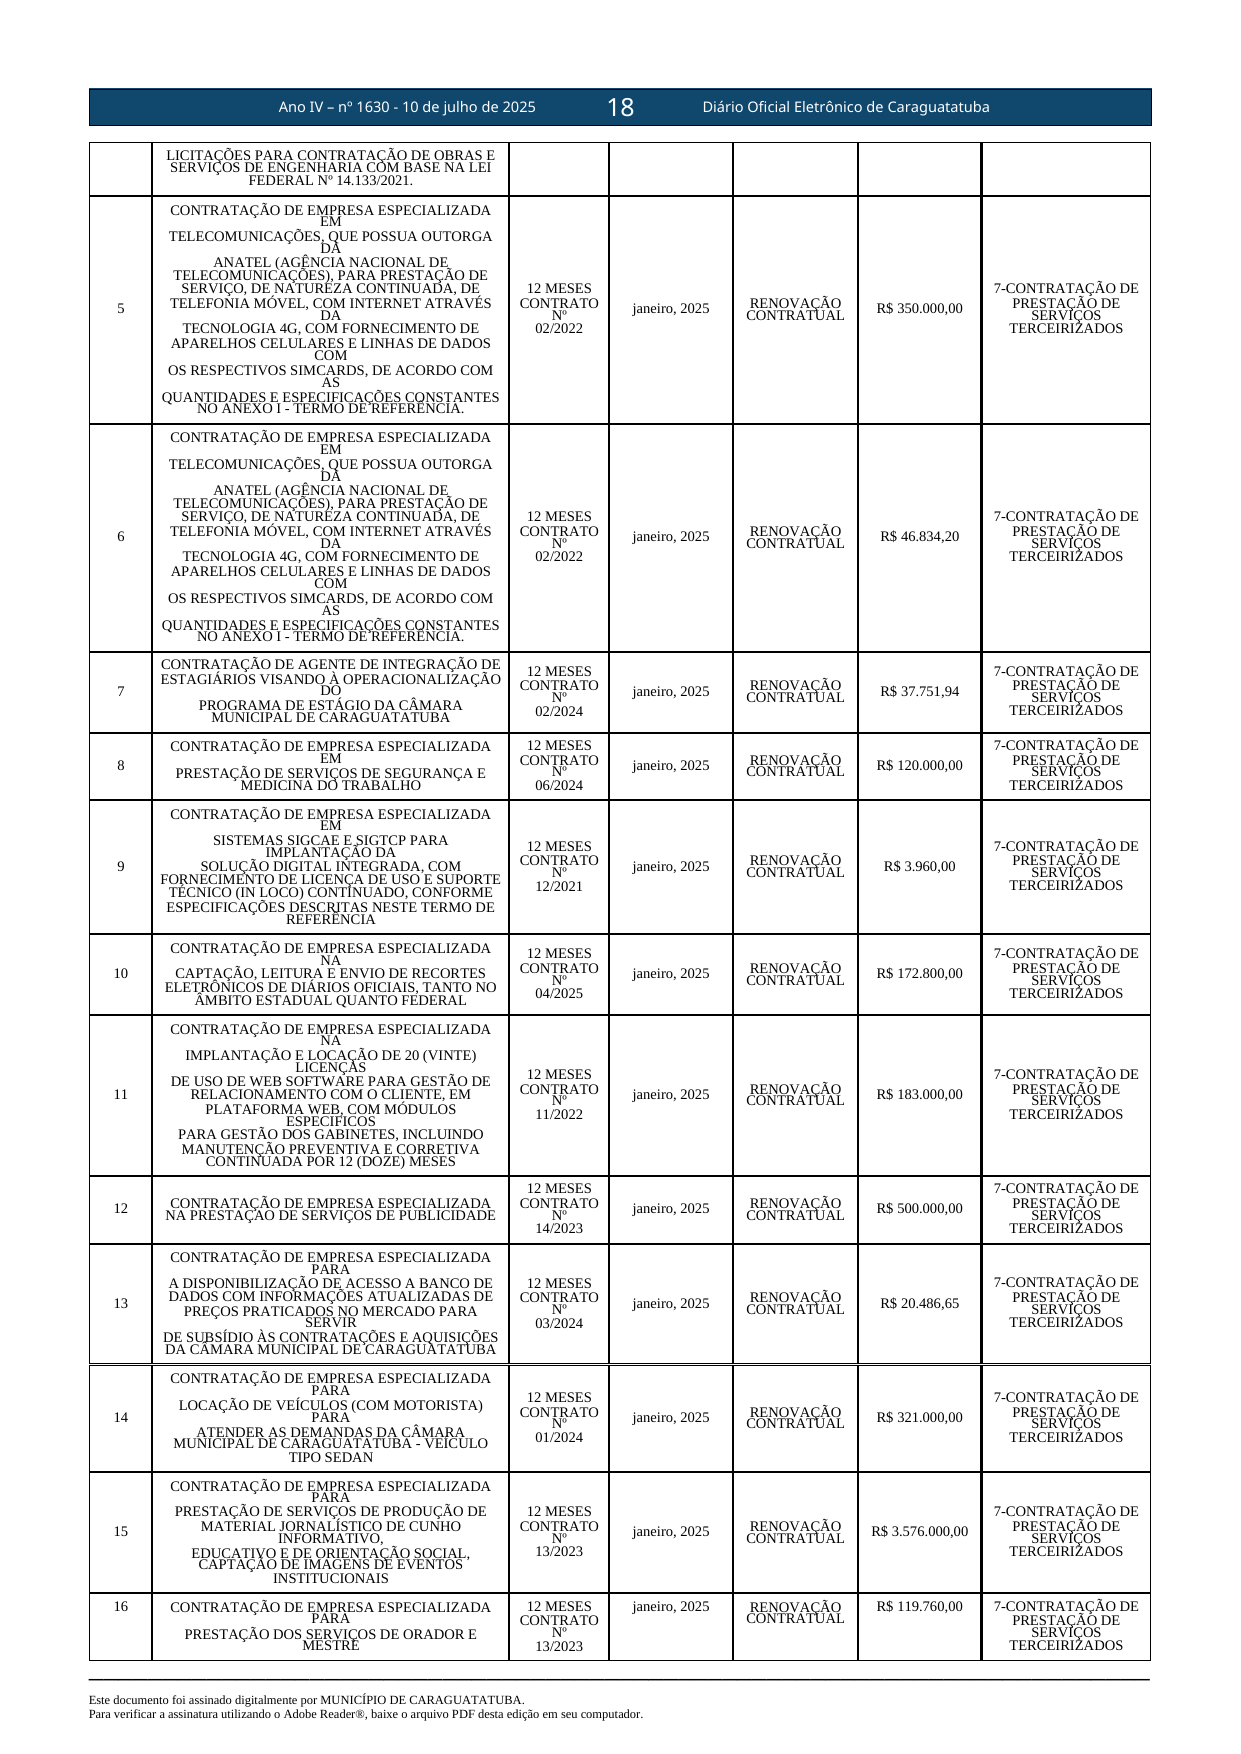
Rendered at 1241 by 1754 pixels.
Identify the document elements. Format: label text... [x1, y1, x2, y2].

table_cell CONTRATAÇÃO DE EMPRESA ESPECIALIZADA PARA PRESTAÇÃO DOS SERVIÇOS DE ORADOR E MESTRE [153, 1594, 508, 1660]
table_cell 6 [90, 425, 151, 651]
table_cell 7-CONTRATAÇÃO DE PRESTAÇÃO DE SERVIÇOS TERCEIRIZADOS [983, 197, 1150, 423]
table_cell janeiro, 2025 [610, 1245, 732, 1363]
table_cell R$ 46.834,20 [859, 425, 980, 651]
table_cell janeiro, 2025 [610, 425, 732, 651]
table_cell 16 [90, 1594, 151, 1660]
table_cell RENOVAÇÃO CONTRATUAL [734, 197, 857, 423]
table_cell CONTRATAÇÃO DE EMPRESA ESPECIALIZADA EM PRESTAÇÃO DE SERVIÇOS DE SEGURANÇA E MEDICINA DO TRABALHO [153, 734, 508, 799]
table_cell janeiro, 2025 [610, 1177, 732, 1243]
table_cell janeiro, 2025 [610, 801, 732, 933]
table_cell CONTRATAÇÃO DE EMPRESA ESPECIALIZADA PARA PRESTAÇÃO DE SERVIÇOS DE PRODUÇÃO DE MATERIAL JORNALÍSTICO DE CUNHO INFORMATIVO, EDUCATIVO E DE ORIENTAÇÃO SOCIAL, CAPTAÇÃO DE IMAGENS DE EVENTOS INSTITUCIONAIS [153, 1473, 508, 1592]
table_cell R$ 3.960,00 [859, 801, 980, 933]
table_cell 12 MESES CONTRATO Nº 11/2022 [510, 1016, 608, 1175]
table_cell janeiro, 2025 [610, 935, 732, 1014]
table_cell RENOVAÇÃO CONTRATUAL [734, 801, 857, 933]
table_cell R$ 500.000,00 [859, 1177, 980, 1243]
table_cell 7-CONTRATAÇÃO DE PRESTAÇÃO DE SERVIÇOS TERCEIRIZADOS [983, 653, 1150, 732]
table_cell 7-CONTRATAÇÃO DE PRESTAÇÃO DE SERVIÇOS TERCEIRIZADOS [983, 801, 1150, 933]
table_cell janeiro, 2025 [610, 1473, 732, 1592]
table_cell 7-CONTRATAÇÃO DE PRESTAÇÃO DE SERVIÇOS TERCEIRIZADOS [983, 425, 1150, 651]
table_cell janeiro, 2025 [610, 1366, 732, 1471]
table_cell RENOVAÇÃO CONTRATUAL [734, 734, 857, 799]
table_cell RENOVAÇÃO CONTRATUAL [734, 935, 857, 1014]
table_cell janeiro, 2025 [610, 197, 732, 423]
table_cell 12 [90, 1177, 151, 1243]
table_cell RENOVAÇÃO CONTRATUAL [734, 1016, 857, 1175]
table_cell 12 MESES CONTRATO Nº 13/2023 [510, 1594, 608, 1660]
table_cell 7-CONTRATAÇÃO DE PRESTAÇÃO DE SERVIÇOS TERCEIRIZADOS [983, 1016, 1150, 1175]
table_cell 9 [90, 801, 151, 933]
table_cell 8 [90, 734, 151, 799]
table_cell RENOVAÇÃO CONTRATUAL [734, 1177, 857, 1243]
table_cell LICITAÇÕES PARA CONTRATAÇÃO DE OBRAS E SERVIÇOS DE ENGENHARIA COM BASE NA LEI FEDERAL Nº 14.133/2021. [153, 143, 508, 195]
table_cell CONTRATAÇÃO DE EMPRESA ESPECIALIZADA EM TELECOMUNICAÇÕES, QUE POSSUA OUTORGA DA ANATEL (AGÊNCIA NACIONAL DE TELECOMUNICAÇÕES), PARA PRESTAÇÃO DE SERVIÇO, DE NATUREZA CONTINUADA, DE TELEFONIA MÓVEL, COM INTERNET ATRAVÉS DA TECNOLOGIA 4G, COM FORNECIMENTO DE APARELHOS CELULARES E LINHAS DE DADOS COM OS RESPECTIVOS SIMCARDS, DE ACORDO COM AS QUANTIDADES E ESPECIFICAÇÕES CONSTANTES NO ANEXO I - TERMO DE REFERÊNCIA. [153, 425, 508, 651]
table_cell 12 MESES CONTRATO Nº 14/2023 [510, 1177, 608, 1243]
table_cell R$ 20.486,65 [859, 1245, 980, 1363]
table_cell CONTRATAÇÃO DE EMPRESA ESPECIALIZADA PARA A DISPONIBILIZAÇÃO DE ACESSO A BANCO DE DADOS COM INFORMAÇÕES ATUALIZADAS DE PREÇOS PRATICADOS NO MERCADO PARA SERVIR DE SUBSÍDIO ÀS CONTRATAÇÕES E AQUISIÇÕES DA CÂMARA MUNICIPAL DE CARAGUATATUBA [153, 1245, 508, 1363]
table_cell RENOVAÇÃO CONTRATUAL [734, 1594, 857, 1660]
table_cell CONTRATAÇÃO DE EMPRESA ESPECIALIZADA EM SISTEMAS SIGCAE E SIGTCP PARA IMPLANTAÇÃO DA SOLUÇÃO DIGITAL INTEGRADA, COM FORNECIMENTO DE LICENÇA DE USO E SUPORTE TÉCNICO (IN LOCO) CONTINUADO, CONFORME ESPECIFICAÇÕES DESCRITAS NESTE TERMO DE REFERÊNCIA [153, 801, 508, 933]
table_cell RENOVAÇÃO CONTRATUAL [734, 1473, 857, 1592]
table_cell janeiro, 2025 [610, 734, 732, 799]
table_cell 11 [90, 1016, 151, 1175]
table_cell 7-CONTRATAÇÃO DE PRESTAÇÃO DE SERVIÇOS TERCEIRIZADOS [983, 1473, 1150, 1592]
table_cell R$ 350.000,00 [859, 197, 980, 423]
table_cell R$ 172.800,00 [859, 935, 980, 1014]
table_cell CONTRATAÇÃO DE AGENTE DE INTEGRAÇÃO DE ESTAGIÁRIOS VISANDO À OPERACIONALIZAÇÃO DO PROGRAMA DE ESTÁGIO DA CÂMARA MUNICIPAL DE CARAGUATATUBA [153, 653, 508, 732]
table_cell 12 MESES CONTRATO Nº 02/2022 [510, 197, 608, 423]
table_cell 12 MESES CONTRATO Nº 04/2025 [510, 935, 608, 1014]
table_cell [90, 143, 151, 195]
table_cell [983, 143, 1150, 195]
table_cell R$ 321.000,00 [859, 1366, 980, 1471]
table_cell janeiro, 2025 [610, 1594, 732, 1660]
table_cell RENOVAÇÃO CONTRATUAL [734, 425, 857, 651]
table_cell RENOVAÇÃO CONTRATUAL [734, 1245, 857, 1363]
table_cell 15 [90, 1473, 151, 1592]
table_cell 12 MESES CONTRATO Nº 12/2021 [510, 801, 608, 933]
table_cell [510, 143, 608, 195]
table_cell 14 [90, 1366, 151, 1471]
table_cell R$ 119.760,00 [859, 1594, 980, 1660]
table_cell 7-CONTRATAÇÃO DE PRESTAÇÃO DE SERVIÇOS TERCEIRIZADOS [983, 734, 1150, 799]
table_cell [734, 143, 857, 195]
table_cell [610, 143, 732, 195]
table_cell R$ 183.000,00 [859, 1016, 980, 1175]
table_cell 12 MESES CONTRATO Nº 01/2024 [510, 1366, 608, 1471]
table_cell 12 MESES CONTRATO Nº 06/2024 [510, 734, 608, 799]
table_cell R$ 3.576.000,00 [859, 1473, 980, 1592]
table_cell 12 MESES CONTRATO Nº 13/2023 [510, 1473, 608, 1592]
table_cell 13 [90, 1245, 151, 1363]
table_cell 12 MESES CONTRATO Nº 03/2024 [510, 1245, 608, 1363]
table_cell 7-CONTRATAÇÃO DE PRESTAÇÃO DE SERVIÇOS TERCEIRIZADOS [983, 1177, 1150, 1243]
table_cell CONTRATAÇÃO DE EMPRESA ESPECIALIZADA EM TELECOMUNICAÇÕES, QUE POSSUA OUTORGA DA ANATEL (AGÊNCIA NACIONAL DE TELECOMUNICAÇÕES), PARA PRESTAÇÃO DE SERVIÇO, DE NATUREZA CONTINUADA, DE TELEFONIA MÓVEL, COM INTERNET ATRAVÉS DA TECNOLOGIA 4G, COM FORNECIMENTO DE APARELHOS CELULARES E LINHAS DE DADOS COM OS RESPECTIVOS SIMCARDS, DE ACORDO COM AS QUANTIDADES E ESPECIFICAÇÕES CONSTANTES NO ANEXO I - TERMO DE REFERÊNCIA. [153, 197, 508, 423]
table_cell 7 [90, 653, 151, 732]
table_cell CONTRATAÇÃO DE EMPRESA ESPECIALIZADA NA PRESTAÇAO DE SERVIÇOS DE PUBLICIDADE [153, 1177, 508, 1243]
table_cell 7-CONTRATAÇÃO DE PRESTAÇÃO DE SERVIÇOS TERCEIRIZADOS [983, 1366, 1150, 1471]
table_cell RENOVAÇÃO CONTRATUAL [734, 1366, 857, 1471]
table_cell 5 [90, 197, 151, 423]
table_cell 7-CONTRATAÇÃO DE PRESTAÇÃO DE SERVIÇOS TERCEIRIZADOS [983, 935, 1150, 1014]
table_cell 7-CONTRATAÇÃO DE PRESTAÇÃO DE SERVIÇOS TERCEIRIZADOS [983, 1245, 1150, 1363]
table_cell R$ 120.000,00 [859, 734, 980, 799]
table_cell CONTRATAÇÃO DE EMPRESA ESPECIALIZADA NA CAPTAÇÃO, LEITURA E ENVIO DE RECORTES ELETRÔNICOS DE DIÁRIOS OFICIAIS, TANTO NO ÂMBITO ESTADUAL QUANTO FEDERAL [153, 935, 508, 1014]
table_cell CONTRATAÇÃO DE EMPRESA ESPECIALIZADA NA IMPLANTAÇÃO E LOCAÇÃO DE 20 (VINTE) LICENÇAS DE USO DE WEB SOFTWARE PARA GESTÃO DE RELACIONAMENTO COM O CLIENTE, EM PLATAFORMA WEB, COM MÓDULOS ESPECIFICOS PARA GESTÃO DOS GABINETES, INCLUINDO MANUTENÇÃO PREVENTIVA E CORRETIVA CONTINUADA POR 12 (DOZE) MESES [153, 1016, 508, 1175]
table_cell RENOVAÇÃO CONTRATUAL [734, 653, 857, 732]
table_cell CONTRATAÇÃO DE EMPRESA ESPECIALIZADA PARA LOCAÇÃO DE VEÍCULOS (COM MOTORISTA) PARA ATENDER AS DEMANDAS DA CÂMARA MUNICIPAL DE CARAGUATATUBA - VEÍCULO TIPO SEDAN [153, 1366, 508, 1471]
table_cell janeiro, 2025 [610, 653, 732, 732]
table_cell janeiro, 2025 [610, 1016, 732, 1175]
table_cell 10 [90, 935, 151, 1014]
table_cell R$ 37.751,94 [859, 653, 980, 732]
table_cell 7-CONTRATAÇÃO DE PRESTAÇÃO DE SERVIÇOS TERCEIRIZADOS [983, 1594, 1150, 1660]
table_cell [859, 143, 980, 195]
table_cell 12 MESES CONTRATO Nº 02/2022 [510, 425, 608, 651]
table_cell 12 MESES CONTRATO Nº 02/2024 [510, 653, 608, 732]
